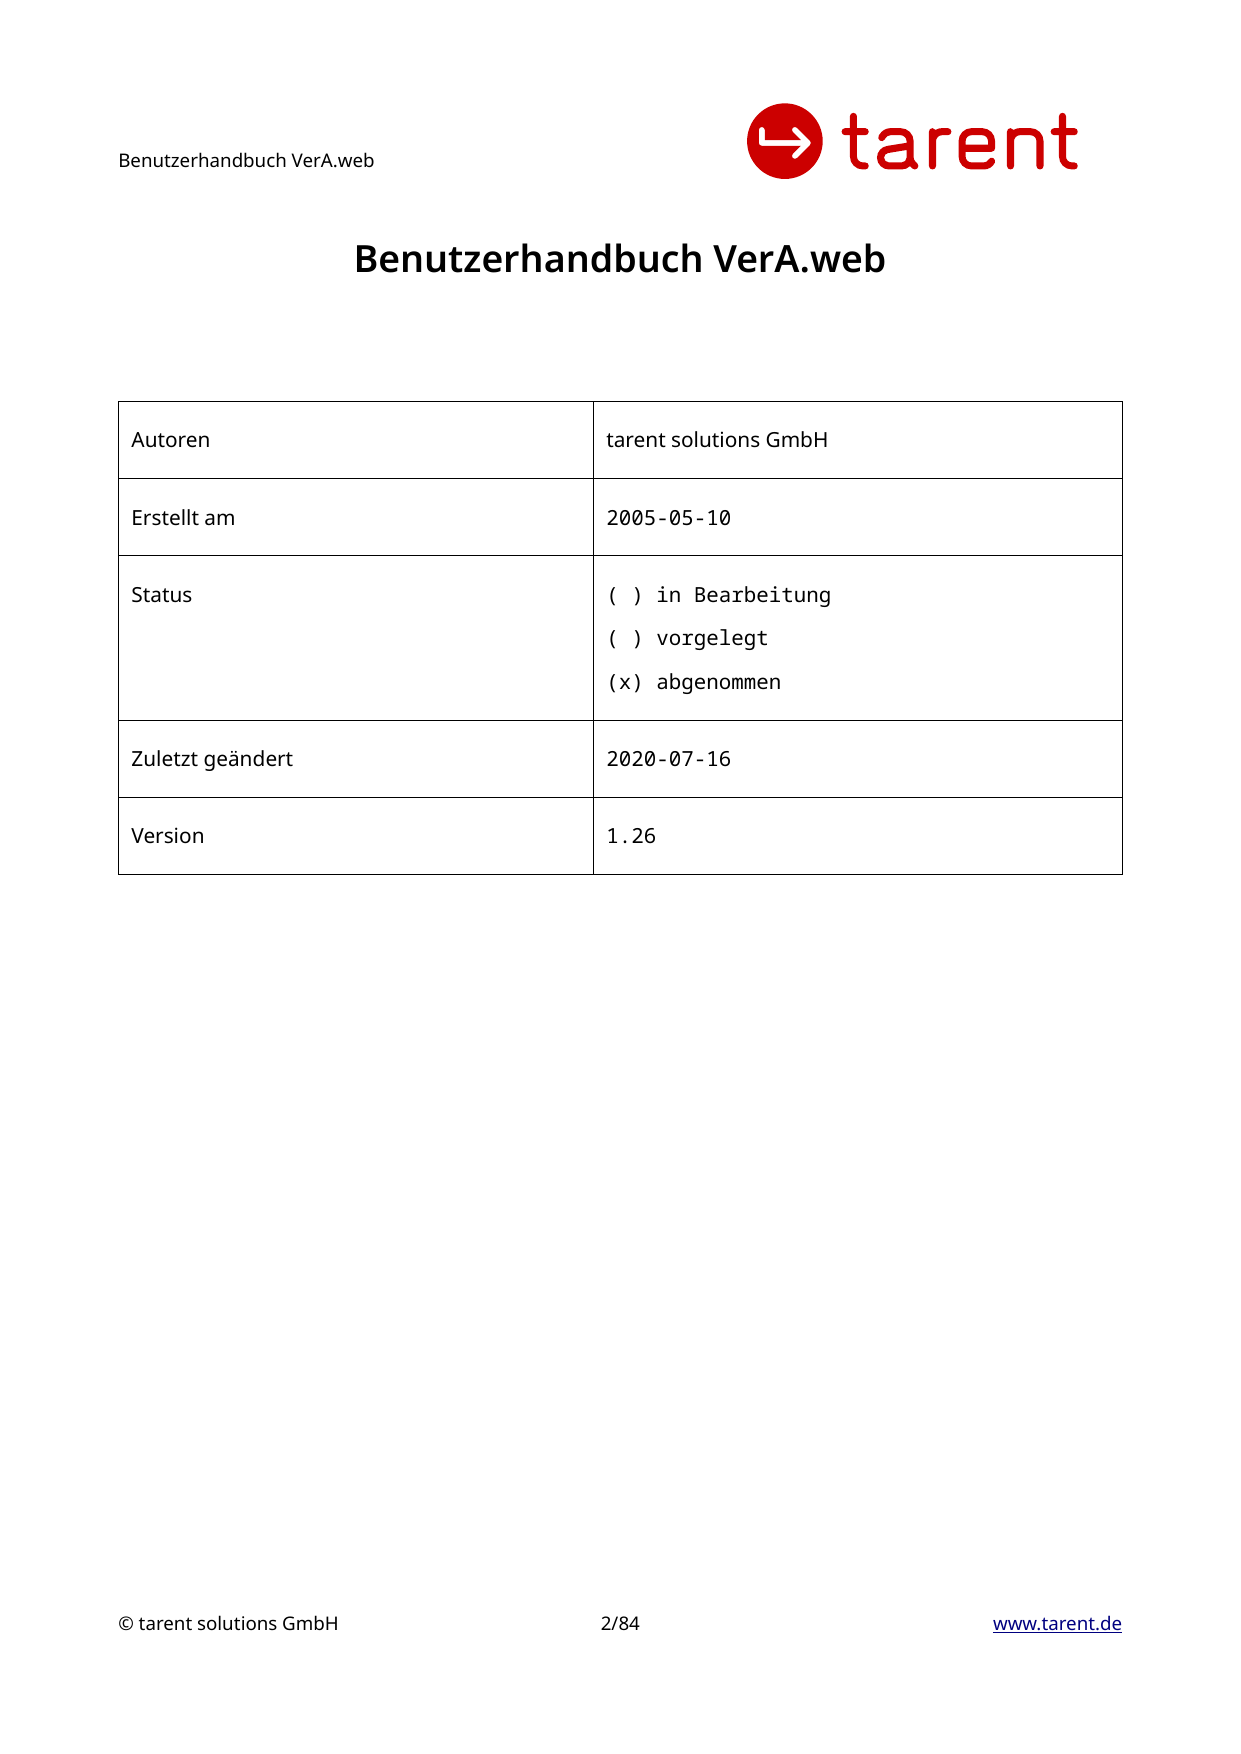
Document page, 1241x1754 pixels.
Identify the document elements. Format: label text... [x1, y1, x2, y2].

table_cell Version [119, 798, 593, 874]
table_header tarent solutions GmbH [594, 402, 1122, 478]
title Benutzerhandbuch VerA.web [118, 232, 1122, 283]
table_header Autoren [119, 402, 593, 478]
table_cell ( ) in Bearbeitung ( ) vorgelegt (x) abgenommen [594, 556, 1122, 720]
table_cell Zuletzt geändert [119, 721, 593, 797]
table_cell 2005-05-10 [594, 479, 1122, 555]
table_cell Erstellt am [119, 479, 593, 555]
table_cell 2020-07-16 [594, 721, 1122, 797]
table_cell Status [119, 556, 593, 720]
table_cell 1.26 [594, 798, 1122, 874]
